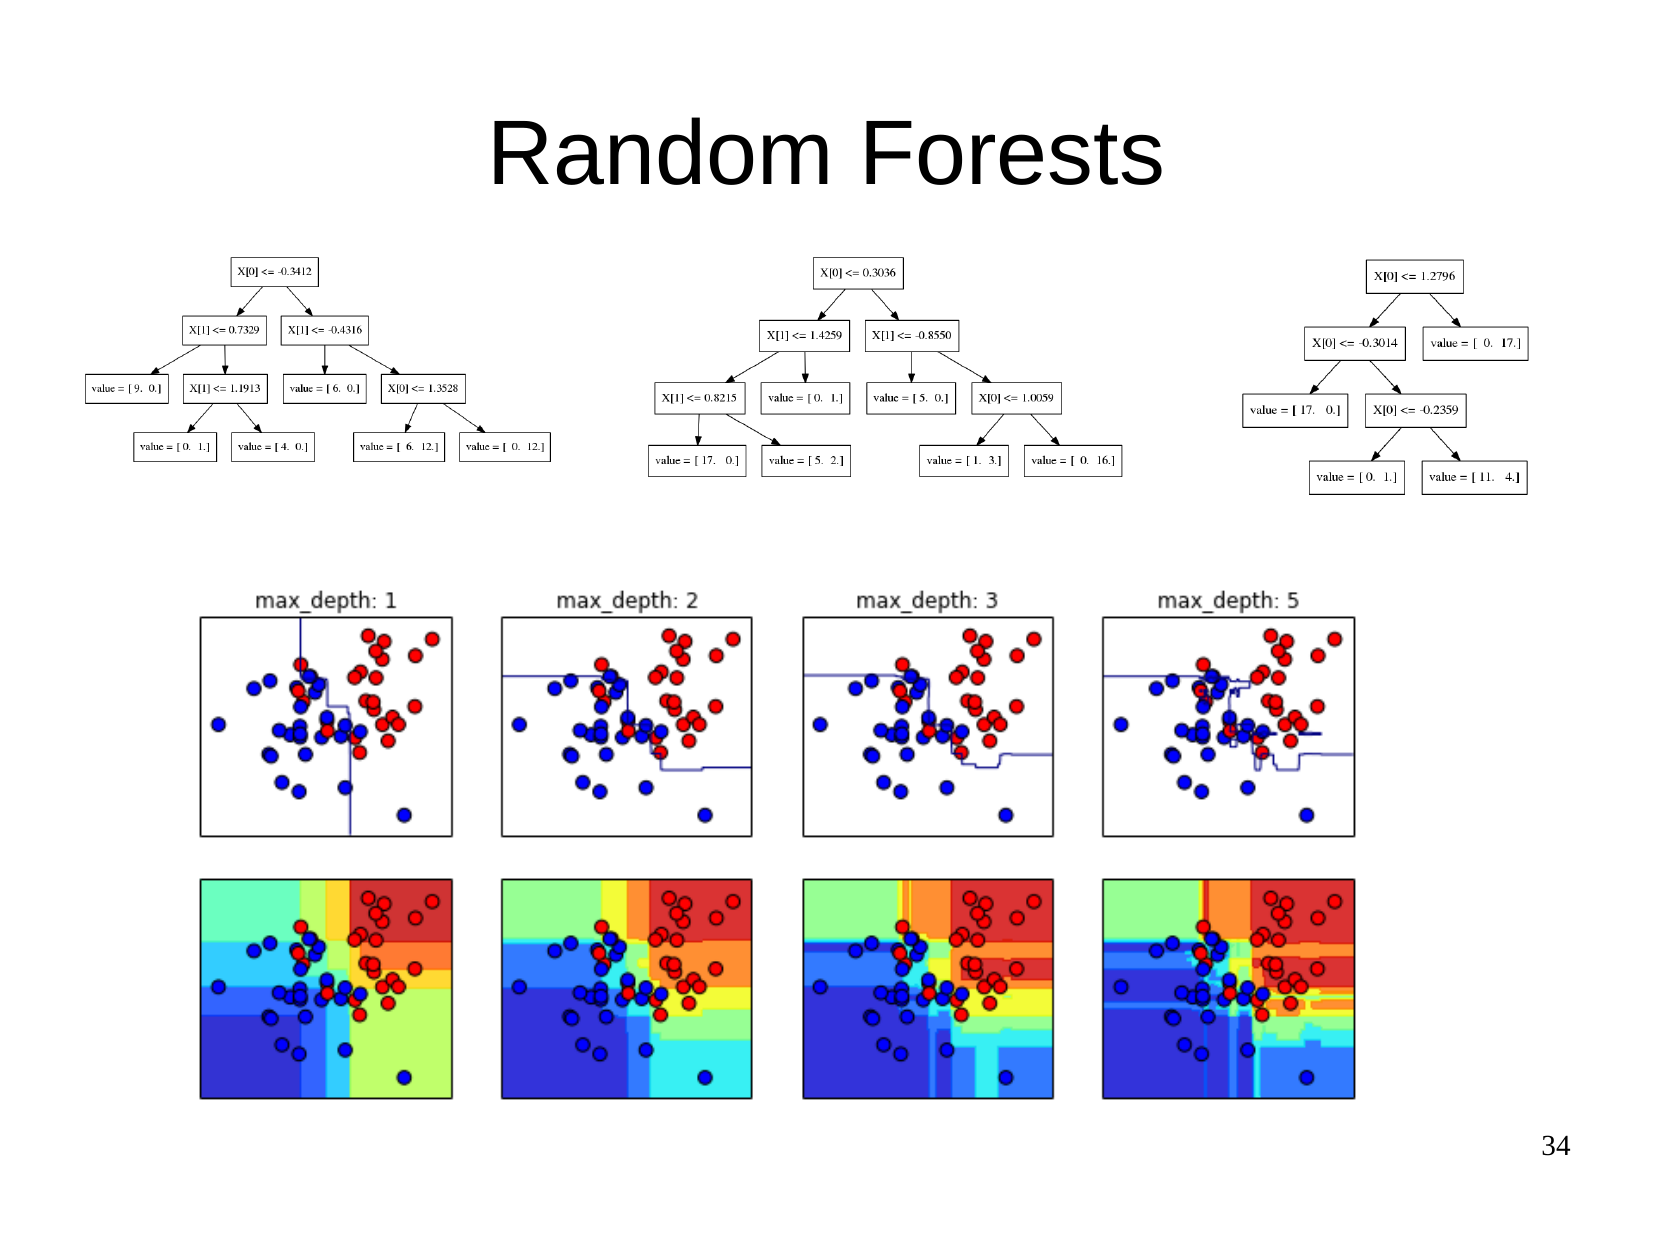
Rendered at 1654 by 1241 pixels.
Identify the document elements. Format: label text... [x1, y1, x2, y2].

picture [188, 579, 1366, 1111]
picture [1239, 256, 1531, 498]
title Random Forests [82, 49, 1571, 257]
picture [645, 254, 1125, 481]
picture [82, 254, 553, 466]
